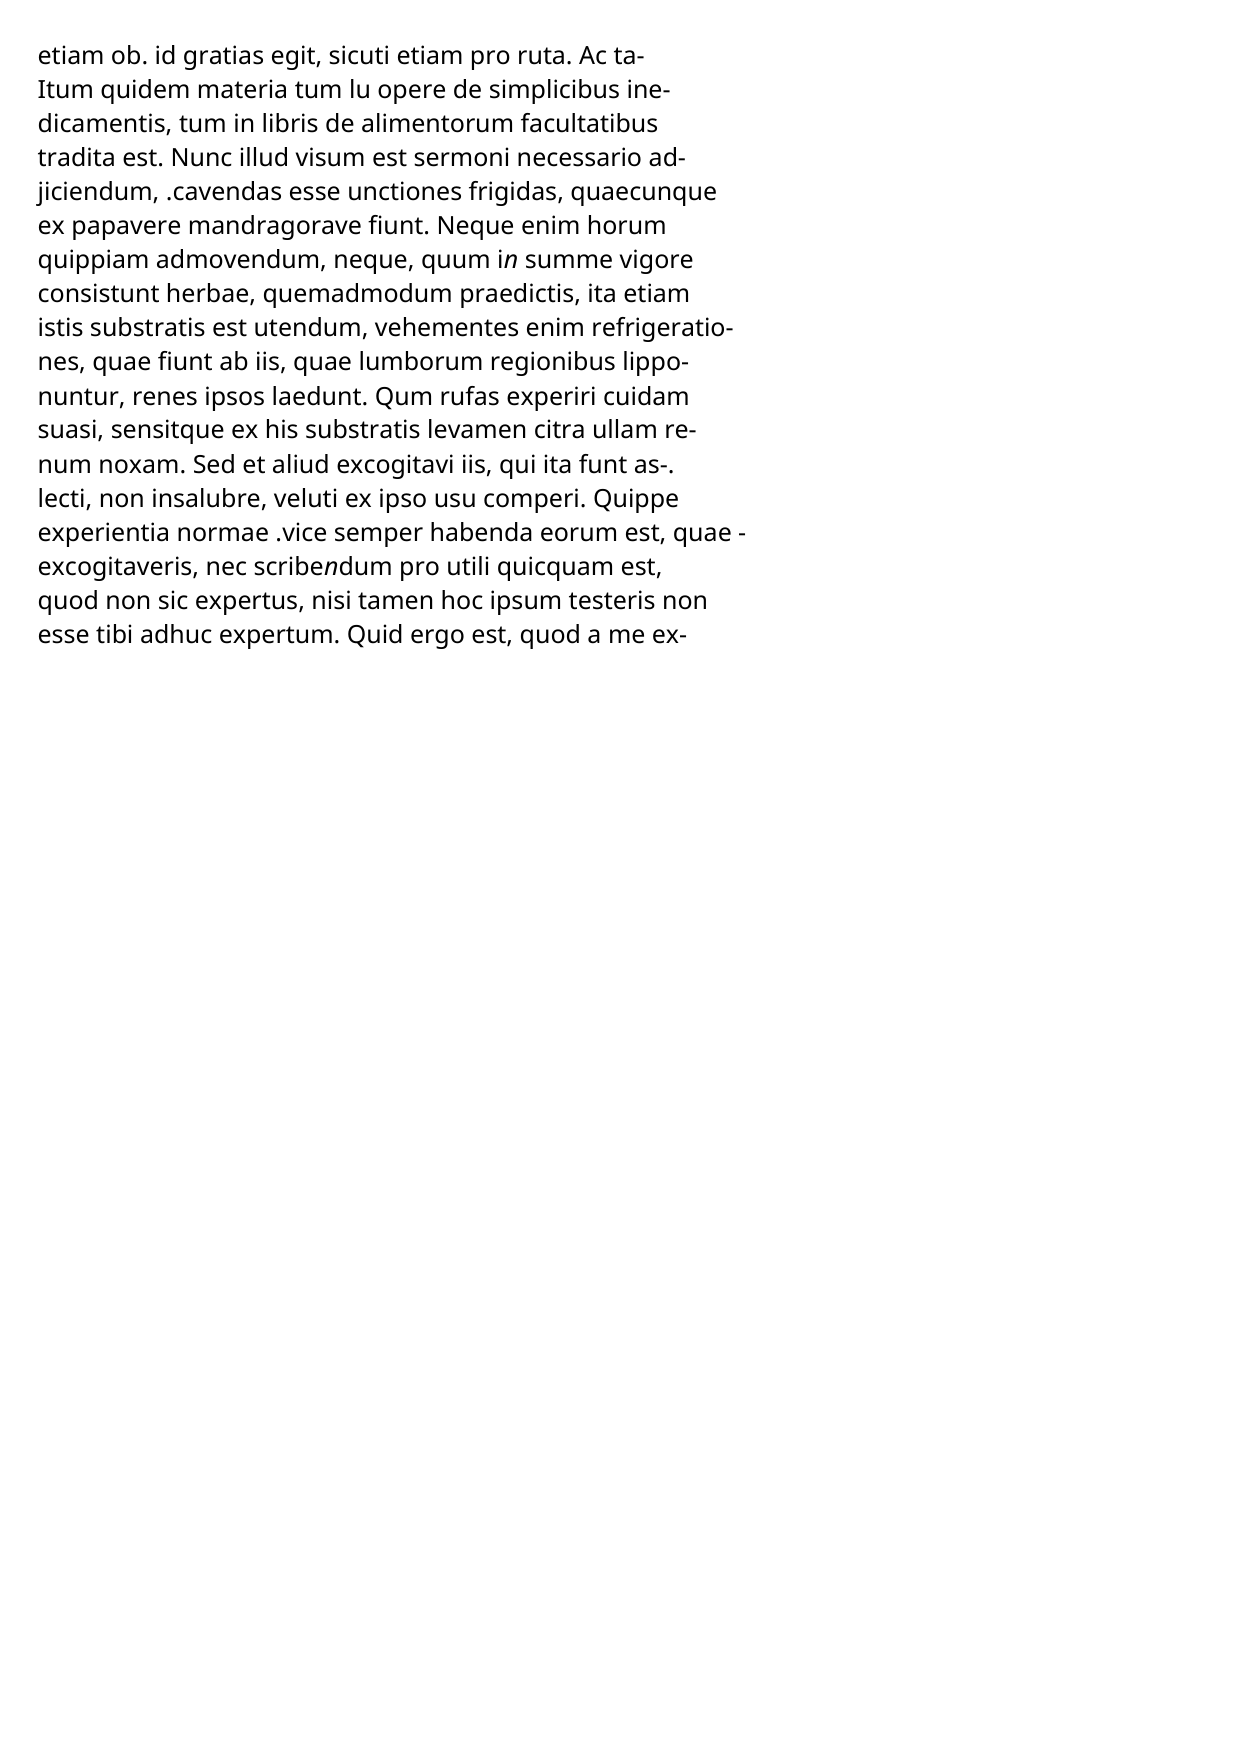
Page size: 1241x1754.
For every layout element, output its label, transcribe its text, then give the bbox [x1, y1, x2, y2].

text etiam ob. id gratias egit, sicuti etiam pro ruta. Ac ta- Itum quidem materia tum lu opere de simplicibus ine- dicamentis, tum in libris de alimentorum facultatibus tradita est. Nunc illud visum est sermoni necessario ad- jiciendum, .cavendas esse unctiones frigidas, quaecunque ex papavere mandragorave fiunt. Neque enim horum quippiam admovendum, neque, quum in summe vigore consistunt herbae, quemadmodum praedictis, ita etiam istis substratis est utendum, vehementes enim refrigeratio- nes, quae fiunt ab iis, quae lumborum regionibus lippo- nuntur, renes ipsos laedunt. Qum rufas experiri cuidam suasi, sensitque ex his substratis levamen citra ullam re- num noxam. Sed et aliud excogitavi iis, qui ita funt as-. lecti, non insalubre, veluti ex ipso usu comperi. Quippe experientia normae .vice semper habenda eorum est, quae - excogitaveris, nec scribendum pro utili quicquam est, quod non sic expertus, nisi tamen hoc ipsum testeris non esse tibi adhuc expertum. Quid ergo est, quod a me ex- [37, 37, 1203, 651]
